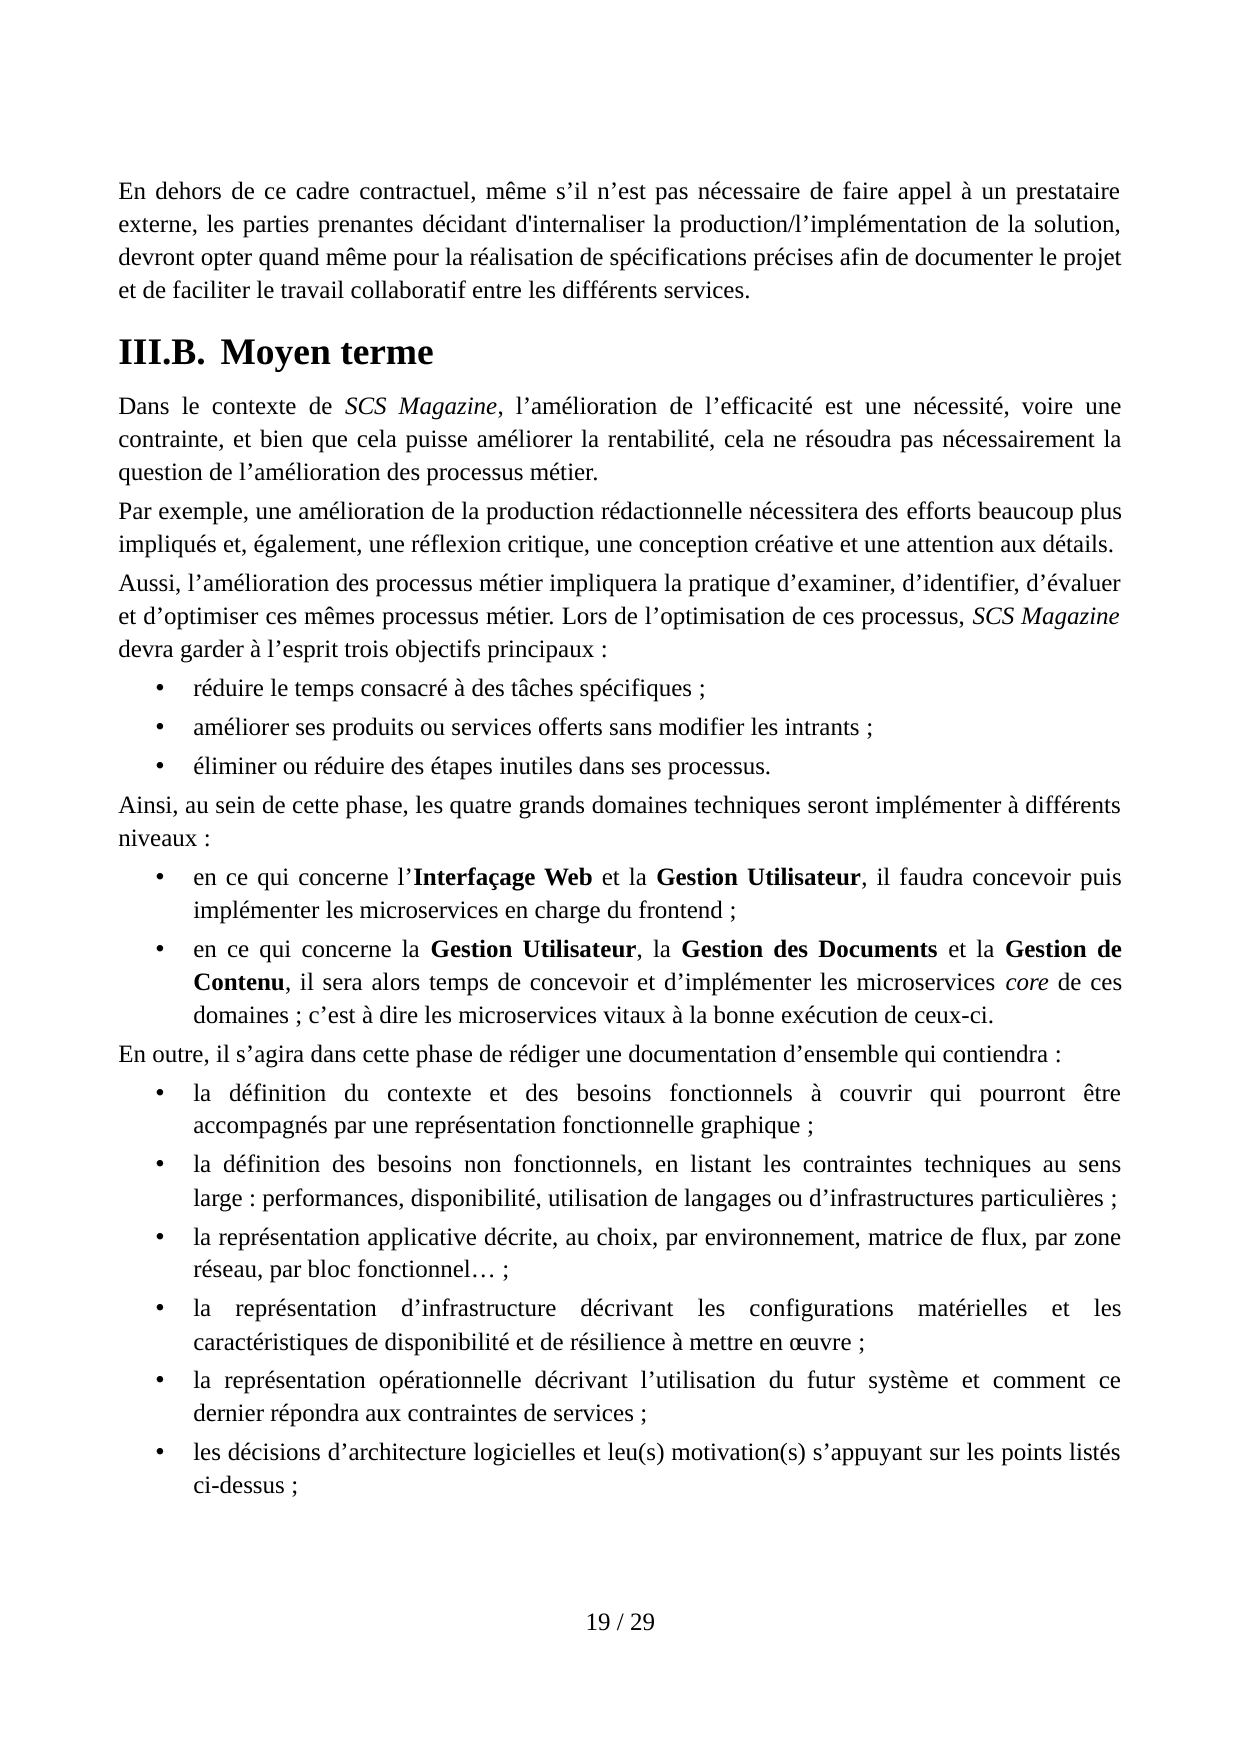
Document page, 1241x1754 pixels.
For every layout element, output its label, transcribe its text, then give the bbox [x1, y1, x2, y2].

list éliminer ou réduire des étapes inutiles dans ses processus. [156, 751, 1122, 779]
list réduire le temps consacré à des tâches spécifiques ; [156, 673, 1122, 702]
list la représentation opérationnelle décrivant l’utilisation du futur système et comment ce dernier répondra aux contraintes de services ; [156, 1366, 1122, 1427]
subtitle Moyen terme [118, 329, 1122, 372]
list la définition du contexte et des besoins fonctionnels à couvrir qui pourront être accompagnés par une représentation fonctionnelle graphique ; [156, 1078, 1122, 1139]
text Par exemple, une amélioration de la production rédactionnelle nécessitera des efforts beaucoup plus impliqués et, également, une réflexion critique, une conception créative et une attention aux détails. [118, 496, 1122, 558]
list en ce qui concerne l’Interfaçage Web et la Gestion Utilisateur, il faudra concevoir puis implémenter les microservices en charge du frontend ; [156, 862, 1122, 923]
text En dehors de ce cadre contractuel, même s’il n’est pas nécessaire de faire appel à un prestataire externe, les parties prenantes décidant d'internaliser la production/l’implémentation de la solution, devront opter quand même pour la réalisation de spécifications précises afin de documenter le projet et de faciliter le travail collaboratif entre les différents services. [118, 176, 1122, 304]
list la représentation applicative décrite, au choix, par environnement, matrice de flux, par zone réseau, par bloc fonctionnel… ; [156, 1222, 1122, 1283]
text Aussi, l’amélioration des processus métier impliquera la pratique d’examiner, d’identifier, d’évaluer et d’optimiser ces mêmes processus métier. Lors de l’optimisation de ces processus, SCS Magazine devra garder à l’esprit trois objectifs principaux : [118, 568, 1122, 663]
list en ce qui concerne la Gestion Utilisateur, la Gestion des Documents et la Gestion de Contenu, il sera alors temps de concevoir et d’implémenter les microservices core de ces domaines ; c’est à dire les microservices vitaux à la bonne exécution de ceux-ci. [156, 934, 1122, 1028]
list la définition des besoins non fonctionnels, en listant les contraintes techniques au sens large : performances, disponibilité, utilisation de langages ou d’infrastructures particulières ; [156, 1149, 1122, 1211]
text En outre, il s’agira dans cette phase de rédiger une documentation d’ensemble qui contiendra : [118, 1039, 1122, 1067]
text Dans le contexte de SCS Magazine, l’amélioration de l’efficacité est une nécessité, voire une contrainte, et bien que cela puisse améliorer la rentabilité, cela ne résoudra pas nécessairement la question de l’amélioration des processus métier. [118, 391, 1122, 486]
list la représentation d’infrastructure décrivant les configurations matérielles et les caractéristiques de disponibilité et de résilience à mettre en œuvre ; [156, 1293, 1122, 1355]
list les décisions d’architecture logicielles et leu(s) motivation(s) s’appuyant sur les points listés ci-dessus ; [156, 1437, 1122, 1499]
list améliorer ses produits ou services offerts sans modifier les intrants ; [156, 712, 1122, 741]
text Ainsi, au sein de cette phase, les quatre grands domaines techniques seront implémenter à différents niveaux : [118, 790, 1122, 851]
